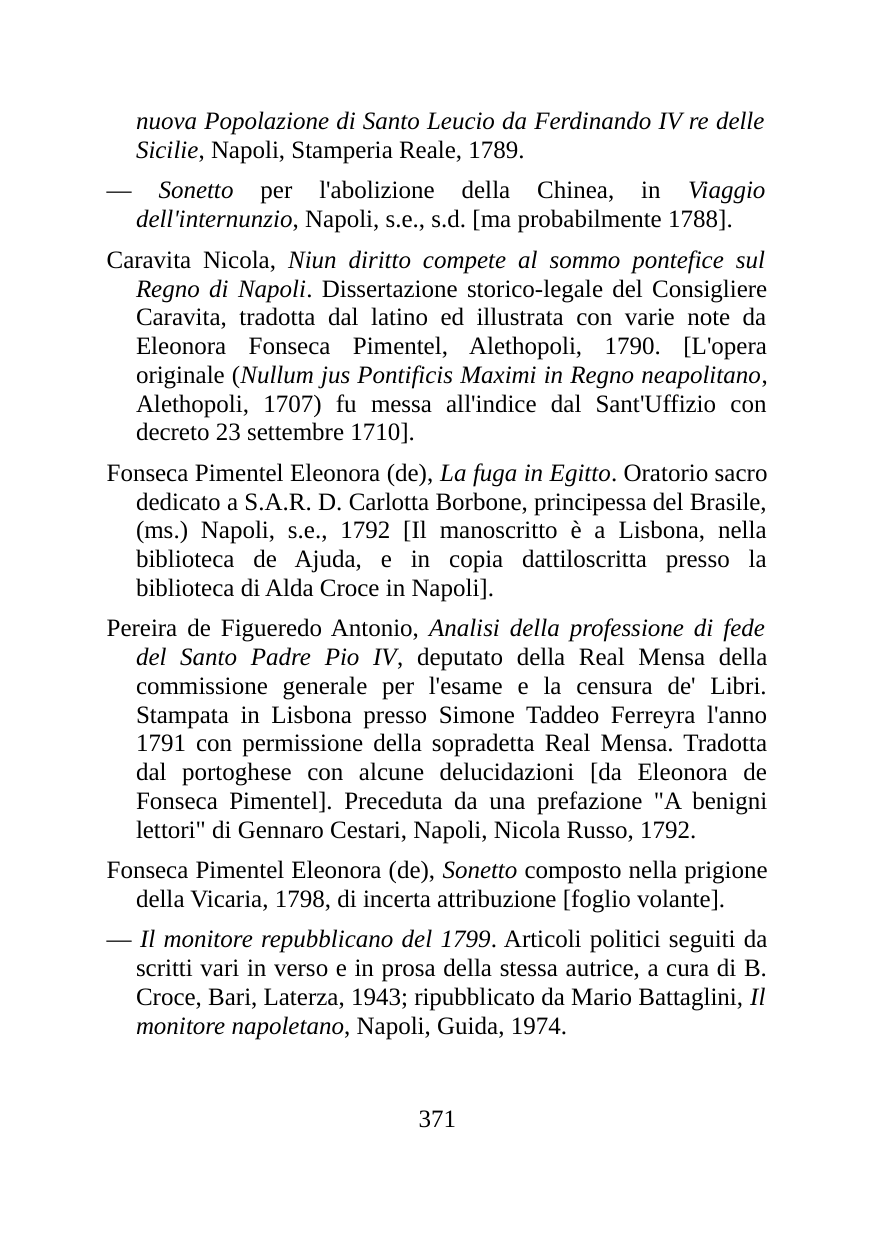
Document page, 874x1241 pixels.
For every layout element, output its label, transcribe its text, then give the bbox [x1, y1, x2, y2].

text Pereira de Figueredo Antonio, Analisi della professione di fede del Santo Padre Pio IV, deputato della Real Mensa della commissione generale per l'esame e la censura de' Libri. Stampata in Lisbona presso Simone Taddeo Ferreyra l'anno 1791 con permissione della sopradetta Real Mensa. Tradotta dal portoghese con alcune delucidazioni [da Eleonora de Fonseca Pimentel]. Preceduta da una prefazione "A benigni lettori" di Gennaro Cestari, Napoli, Nicola Russo, 1792. [106, 613, 768, 843]
text Caravita Nicola, Niun diritto compete al sommo pontefice sul Regno di Napoli. Dissertazione storico-legale del Consigliere Caravita, tradotta dal latino ed illustrata con varie note da Eleonora Fonseca Pimentel, Alethopoli, 1790. [L'opera originale (Nullum jus Pontificis Maximi in Regno neapolitano, Alethopoli, 1707) fu messa all'indice dal Sant'Uffizio con decreto 23 settembre 1710]. [106, 245, 768, 446]
text Fonseca Pimentel Eleonora (de), Sonetto composto nella prigione della Vicaria, 1798, di incerta attribuzione [foglio volante]. [106, 855, 768, 913]
text nuova Popolazione di Santo Leucio da Ferdinando IV re delle Sicilie, Napoli, Stamperia Reale, 1789. [106, 106, 768, 164]
text — Sonetto per l'abolizione della Chinea, in Viaggio dell'internunzio, Napoli, s.e., s.d. [ma probabilmente 1788]. [106, 176, 768, 233]
text — Il monitore repubblicano del 1799. Articoli politici seguiti da scritti vari in verso e in prosa della stessa autrice, a cura di B. Croce, Bari, Laterza, 1943; ripubblicato da Mario Battaglini, Il monitore napoletano, Napoli, Guida, 1974. [106, 924, 768, 1039]
text Fonseca Pimentel Eleonora (de), La fuga in Egitto. Oratorio sacro dedicato a S.A.R. D. Carlotta Borbone, principessa del Brasile, (ms.) Napoli, s.e., 1792 [Il manoscritto è a Lisbona, nella biblioteca de Ajuda, e in copia dattiloscritta presso la biblioteca di Alda Croce in Napoli]. [106, 458, 768, 602]
